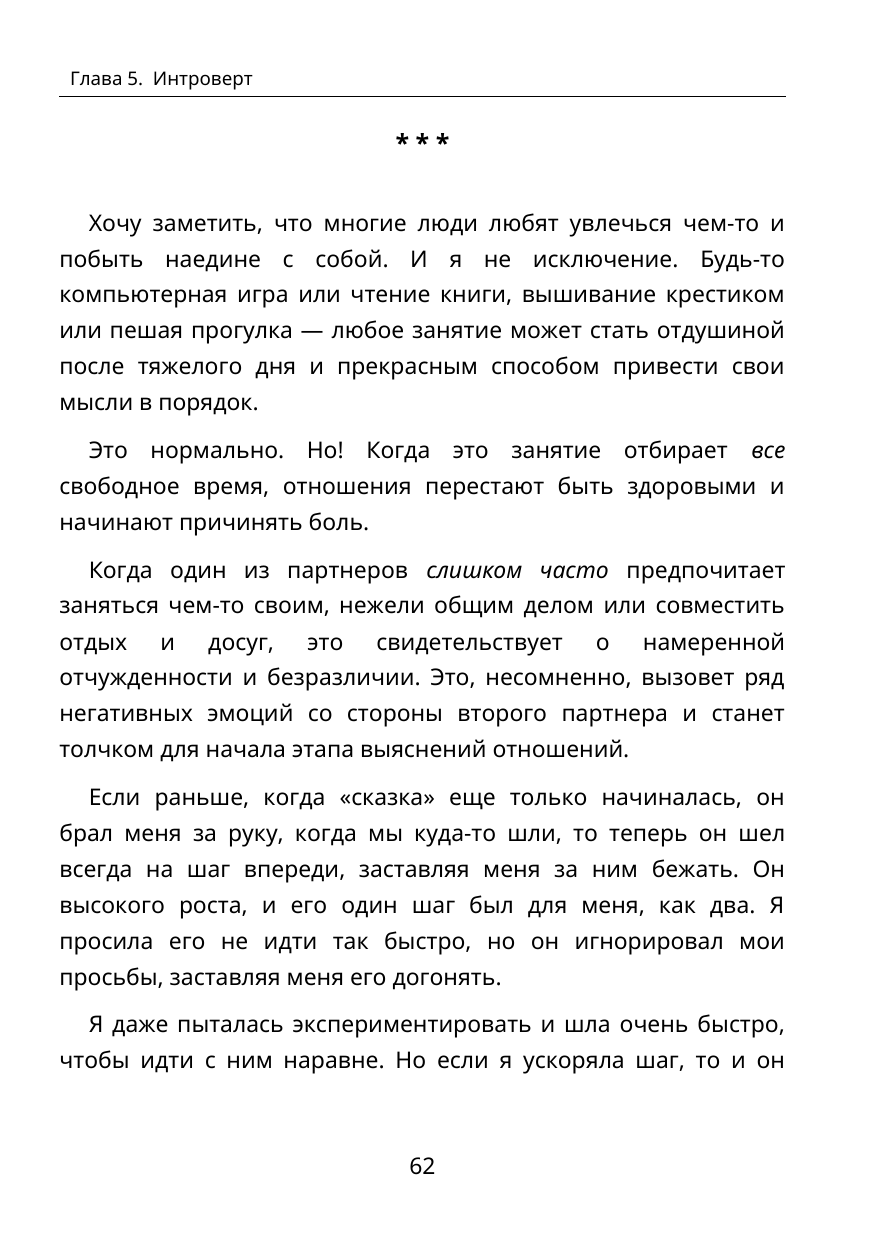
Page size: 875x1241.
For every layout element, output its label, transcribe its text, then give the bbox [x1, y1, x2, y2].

subtitle * * * [59, 126, 786, 160]
text Я даже пыталась экспериментировать и шла очень быстро, чтобы идти с ним наравне. Но если я ускоряла шаг, то и он [59, 1008, 786, 1076]
text Хочу заметить, что многие люди любят увлечься чем-то и побыть наедине с собой. И я не исключение. Будь-то компьютерная игра или чтение книги, вышивание крестиком или пешая прогулка — любое занятие может стать отдушиной после тяжелого дня и прекрасным способом привести свои мысли в порядок. [59, 207, 786, 417]
text Это нормально. Но! Когда это занятие отбирает все свободное время, отношения перестают быть здоровыми и начинают причинять боль. [59, 434, 786, 537]
text Если раньше, когда «сказка» еще только начиналась, он брал меня за руку, когда мы куда-то шли, то теперь он шел всегда на шаг впереди, заставляя меня за ним бежать. Он высокого роста, и его один шаг был для меня, как два. Я просила его не идти так быстро, но он игнорировал мои просьбы, заставляя меня его догонять. [59, 781, 786, 992]
text Когда один из партнеров слишком часто предпочитает заняться чем-то своим, нежели общим делом или совместить отдых и досуг, это свидетельствует о намеренной отчужденности и безразличии. Это, несомненно, вызовет ряд негативных эмоций со стороны второго партнера и станет толчком для начала этапа выяснений отношений. [59, 553, 786, 764]
